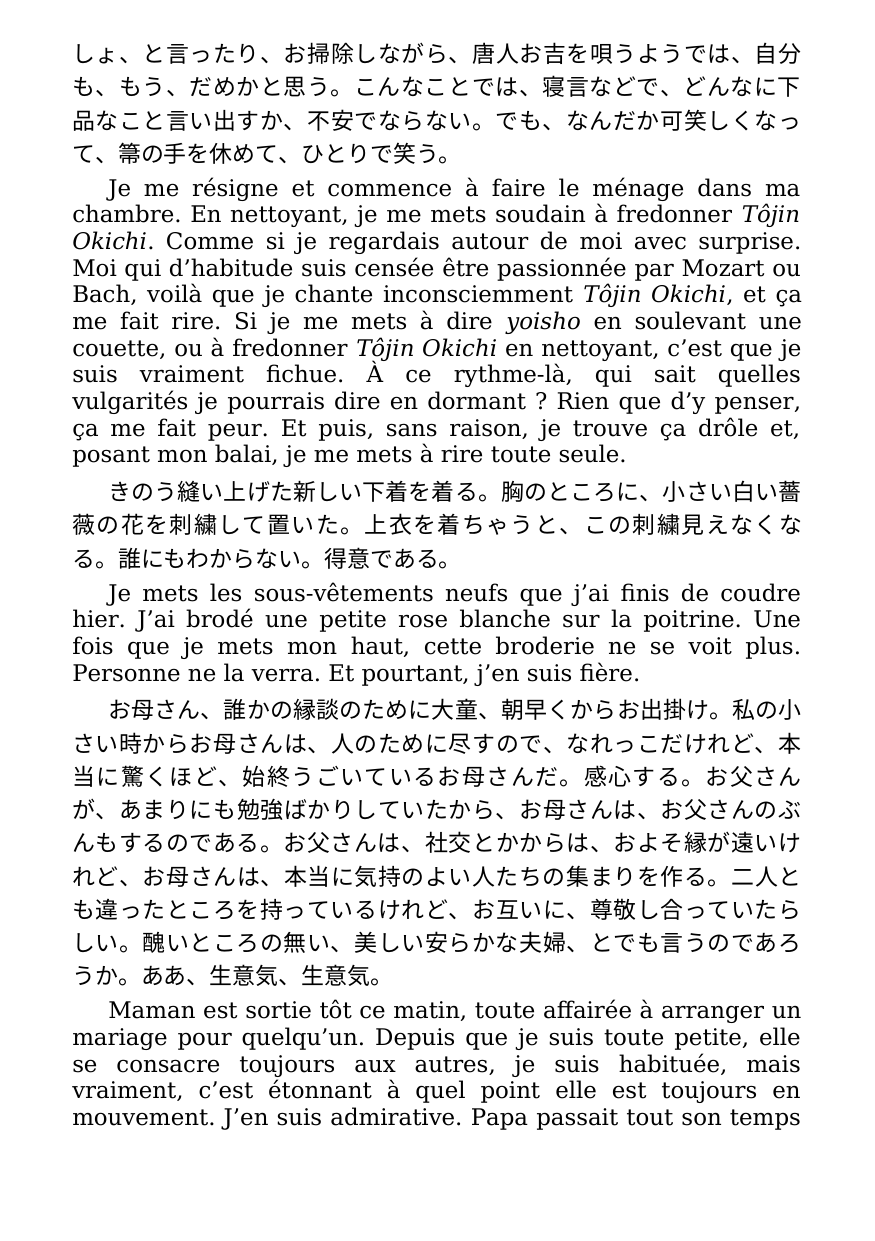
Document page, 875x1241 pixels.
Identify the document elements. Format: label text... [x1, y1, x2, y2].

text しょ、と言ったり、お掃除しながら、唐人お吉を唄うようでは、自分も、もう、だめかと思う。こんなことでは、寝言などで、どんなに下品なこと言い出すか、不安でならない。でも、なんだか可笑しくなって、箒の手を休めて、ひとりで笑う。 [72, 36, 802, 169]
text Maman est sortie tôt ce matin, toute affairée à arranger un mariage pour quelqu’un. Depuis que je suis toute petite, elle se consacre toujours aux autres, je suis habituée, mais vraiment, c’est étonnant à quel point elle est toujours en mouvement. J’en suis admirative. Papa passait tout son temps [72, 997, 802, 1131]
text お母さん、誰かの縁談のために大童、朝早くからお出掛け。私の小さい時からお母さんは、人のために尽すので、なれっこだけれど、本当に驚くほど、始終うごいているお母さんだ。感心する。お父さんが、あまりにも勉強ばかりしていたから、お母さんは、お父さんのぶんもするのである。お父さんは、社交とかからは、およそ縁が遠いけれど、お母さんは、本当に気持のよい人たちの集まりを作る。二人とも違ったところを持っているけれど、お互いに、尊敬し合っていたらしい。醜いところの無い、美しい安らかな夫婦、とでも言うのであろうか。ああ、生意気、生意気。 [72, 692, 802, 991]
text きのう縫い上げた新しい下着を着る。胸のところに、小さい白い薔薇の花を刺繍して置いた。上衣を着ちゃうと、この刺繍見えなくなる。誰にもわからない。得意である。 [72, 474, 802, 574]
text Je me résigne et commence à faire le ménage dans ma chambre. En nettoyant, je me mets soudain à fredonner Tôjin Okichi. Comme si je regardais autour de moi avec surprise. Moi qui d’habitude suis censée être passionnée par Mozart ou Bach, voilà que je chante inconsciemment Tôjin Okichi, et ça me fait rire. Si je me mets à dire yoisho en soulevant une couette, ou à fredonner Tôjin Okichi en nettoyant, c’est que je suis vraiment fichue. À ce rythme-là, qui sait quelles vulgarités je pourrais dire en dormant ? Rien que d’y penser, ça me fait peur. Et puis, sans raison, je trouve ça drôle et, posant mon balai, je me mets à rire toute seule. [72, 175, 802, 468]
text Je mets les sous-vêtements neufs que j’ai finis de coudre hier. J’ai brodé une petite rose blanche sur la poitrine. Une fois que je mets mon haut, cette broderie ne se voit plus. Personne ne la verra. Et pourtant, j’en suis fière. [72, 580, 802, 686]
